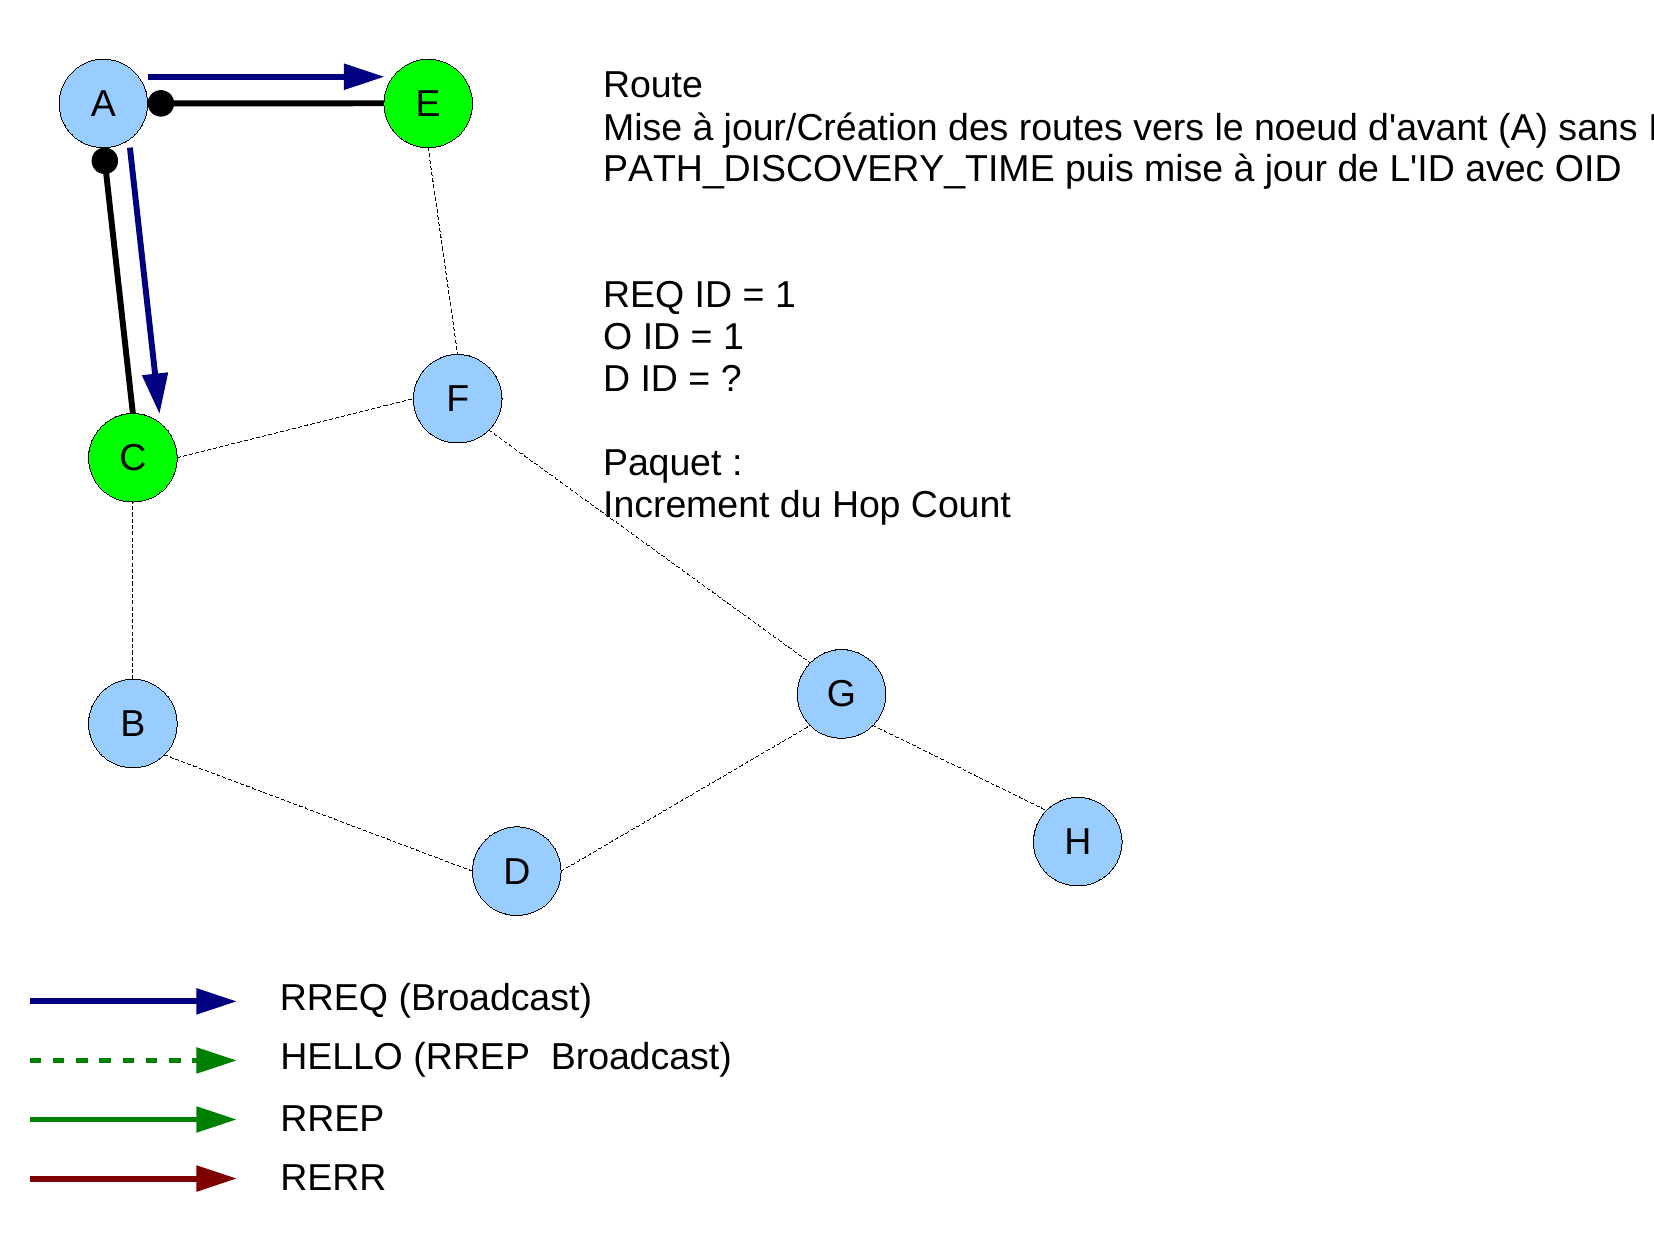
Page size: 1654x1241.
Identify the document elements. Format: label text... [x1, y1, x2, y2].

text_box G [797, 649, 886, 739]
text_box RERR [265, 1149, 383, 1211]
text_box RREP [265, 1089, 381, 1149]
text_box A [59, 59, 148, 148]
text_box B [88, 679, 178, 768]
text_box HELLO (RREP Broadcast) [265, 1028, 666, 1090]
text_box H [1033, 797, 1123, 886]
text_box E [384, 59, 473, 148]
text_box Route Mise à jour/Création des routes vers le noeud d'avant (A) sans ID pendant PATH_DISCOVERY_TIME puis mise à jour de L'ID avec OID REQ ID = 1 O ID = 1 D ID = ? Paquet : Increment du Hop Count [588, 56, 1625, 633]
text_box F [413, 354, 503, 443]
text_box D [472, 826, 562, 916]
text_box C [88, 413, 178, 503]
text_box RREQ (Broadcast) [265, 969, 552, 1028]
